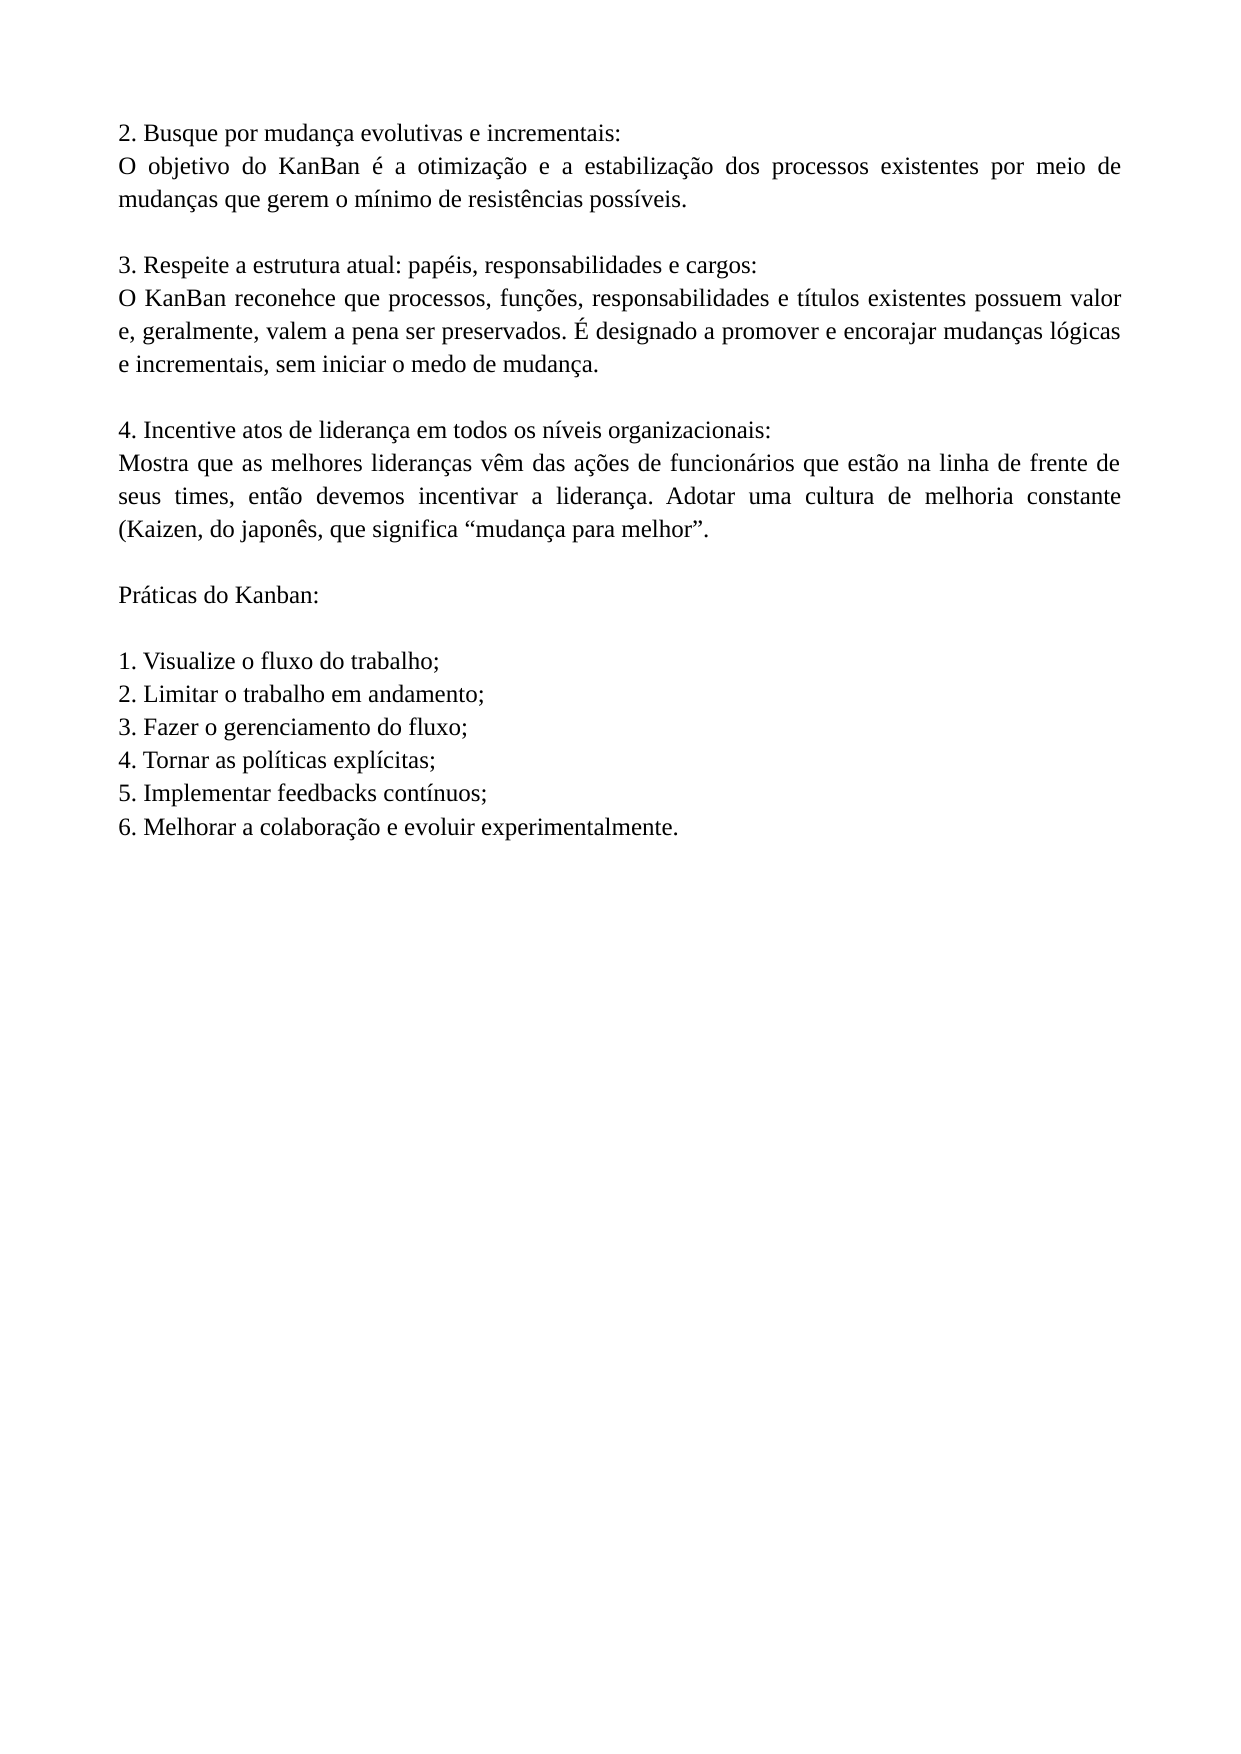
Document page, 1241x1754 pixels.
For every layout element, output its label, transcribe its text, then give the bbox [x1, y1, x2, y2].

text 1. Visualize o fluxo do trabalho; [118, 646, 1122, 675]
text Mostra que as melhores lideranças vêm das ações de funcionários que estão na linha de frente de seus times, então devemos incentivar a liderança. Adotar uma cultura de melhoria constante (Kaizen, do japonês, que significa “mudança para melhor”. [118, 448, 1122, 543]
text 4. Incentive atos de liderança em todos os níveis organizacionais: [118, 415, 1122, 444]
text O KanBan reconehce que processos, funções, responsabilidades e títulos existentes possuem valor e, geralmente, valem a pena ser preservados. É designado a promover e encorajar mudanças lógicas e incrementais, sem iniciar o medo de mudança. [118, 283, 1122, 378]
text O objetivo do KanBan é a otimização e a estabilização dos processos existentes por meio de mudanças que gerem o mínimo de resistências possíveis. [118, 151, 1122, 213]
text 2. Limitar o trabalho em andamento; [118, 679, 1122, 708]
text Práticas do Kanban: [118, 580, 1122, 609]
text 2. Busque por mudança evolutivas e incrementais: [118, 118, 1122, 147]
text 5. Implementar feedbacks contínuos; [118, 778, 1122, 807]
text 4. Tornar as políticas explícitas; [118, 746, 1122, 774]
text 3. Fazer o gerenciamento do fluxo; [118, 712, 1122, 741]
text 3. Respeite a estrutura atual: papéis, responsabilidades e cargos: [118, 250, 1122, 279]
text 6. Melhorar a colaboração e evoluir experimentalmente. [118, 812, 1122, 840]
